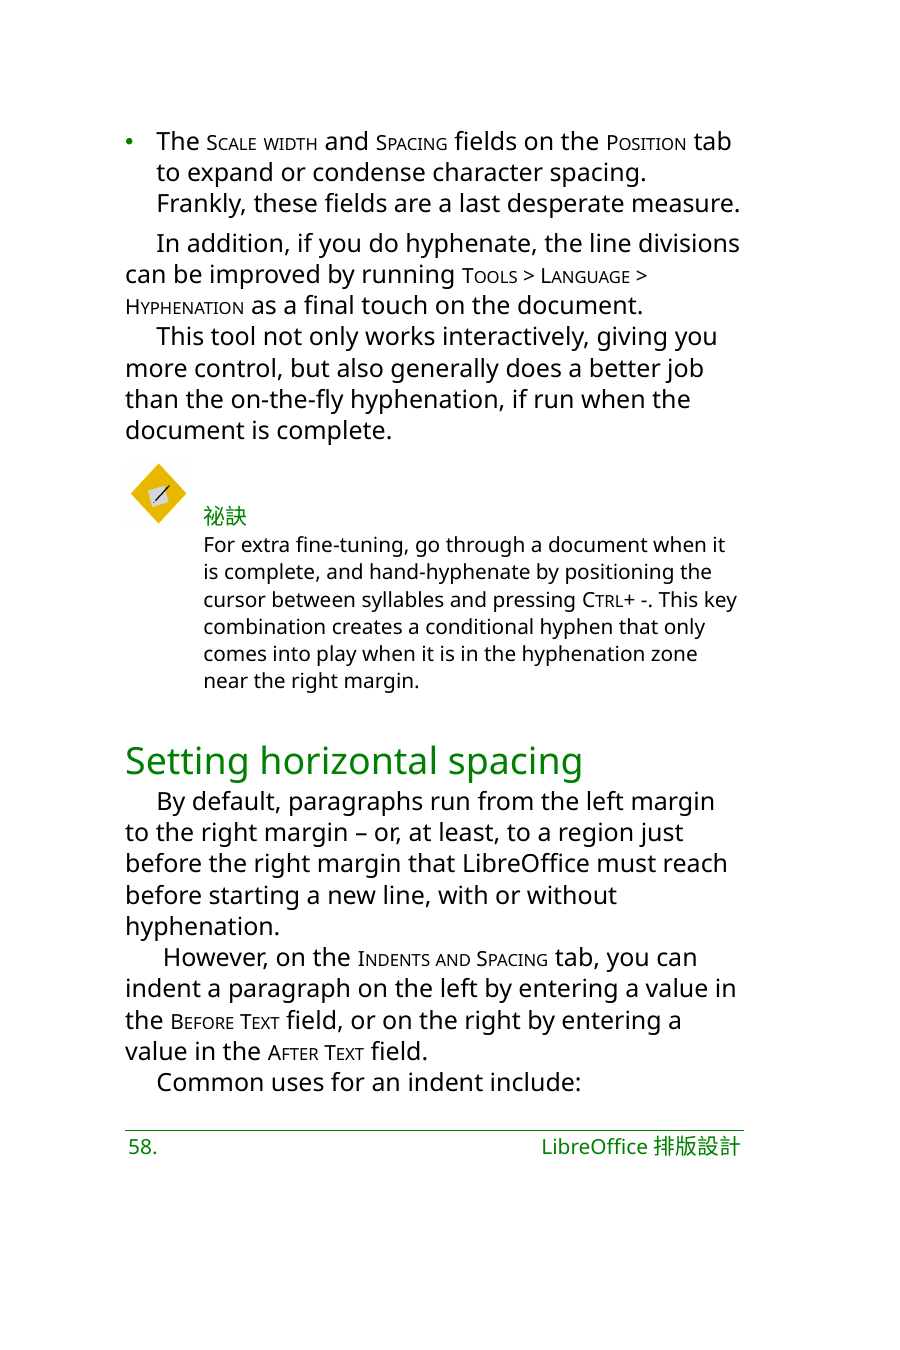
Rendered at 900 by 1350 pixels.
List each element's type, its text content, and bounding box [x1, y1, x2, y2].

picture [126, 462, 189, 525]
text By default, paragraphs run from the left margin to the right margin – or, at least, to a region just before the right margin that LibreOffice must reach before starting a new line, with or without hyphenation. [125, 785, 744, 942]
list The Scale width and Spacing fields on the Position tab to expand or condense character spacing. Frankly, these fields are a last desperate measure. [125, 125, 744, 219]
text For extra fine-tuning, go through a document when it is complete, and hand-hyphenate by positioning the cursor between syllables and pressing Ctrl+ -. This key combination creates a conditional hyphen that only comes into play when it is in the hyphenation zone near the right margin. [203, 531, 744, 694]
list 祕訣 [125, 461, 744, 531]
subtitle Setting horizontal spacing [125, 734, 744, 785]
text In addition, if you do hyphenate, the line divisions can be improved by running Tools > Language > Hyphenation as a final touch on the document. [125, 227, 744, 321]
text This tool not only works interactively, giving you more control, but also generally does a better job than the on-the-fly hyphenation, if run when the document is complete. [125, 321, 744, 446]
text Common uses for an indent include: [125, 1067, 744, 1098]
text However, on the Indents and Spacing tab, you can indent a paragraph on the left by entering a value in the Before Text field, or on the right by entering a value in the After Text field. [125, 942, 744, 1067]
